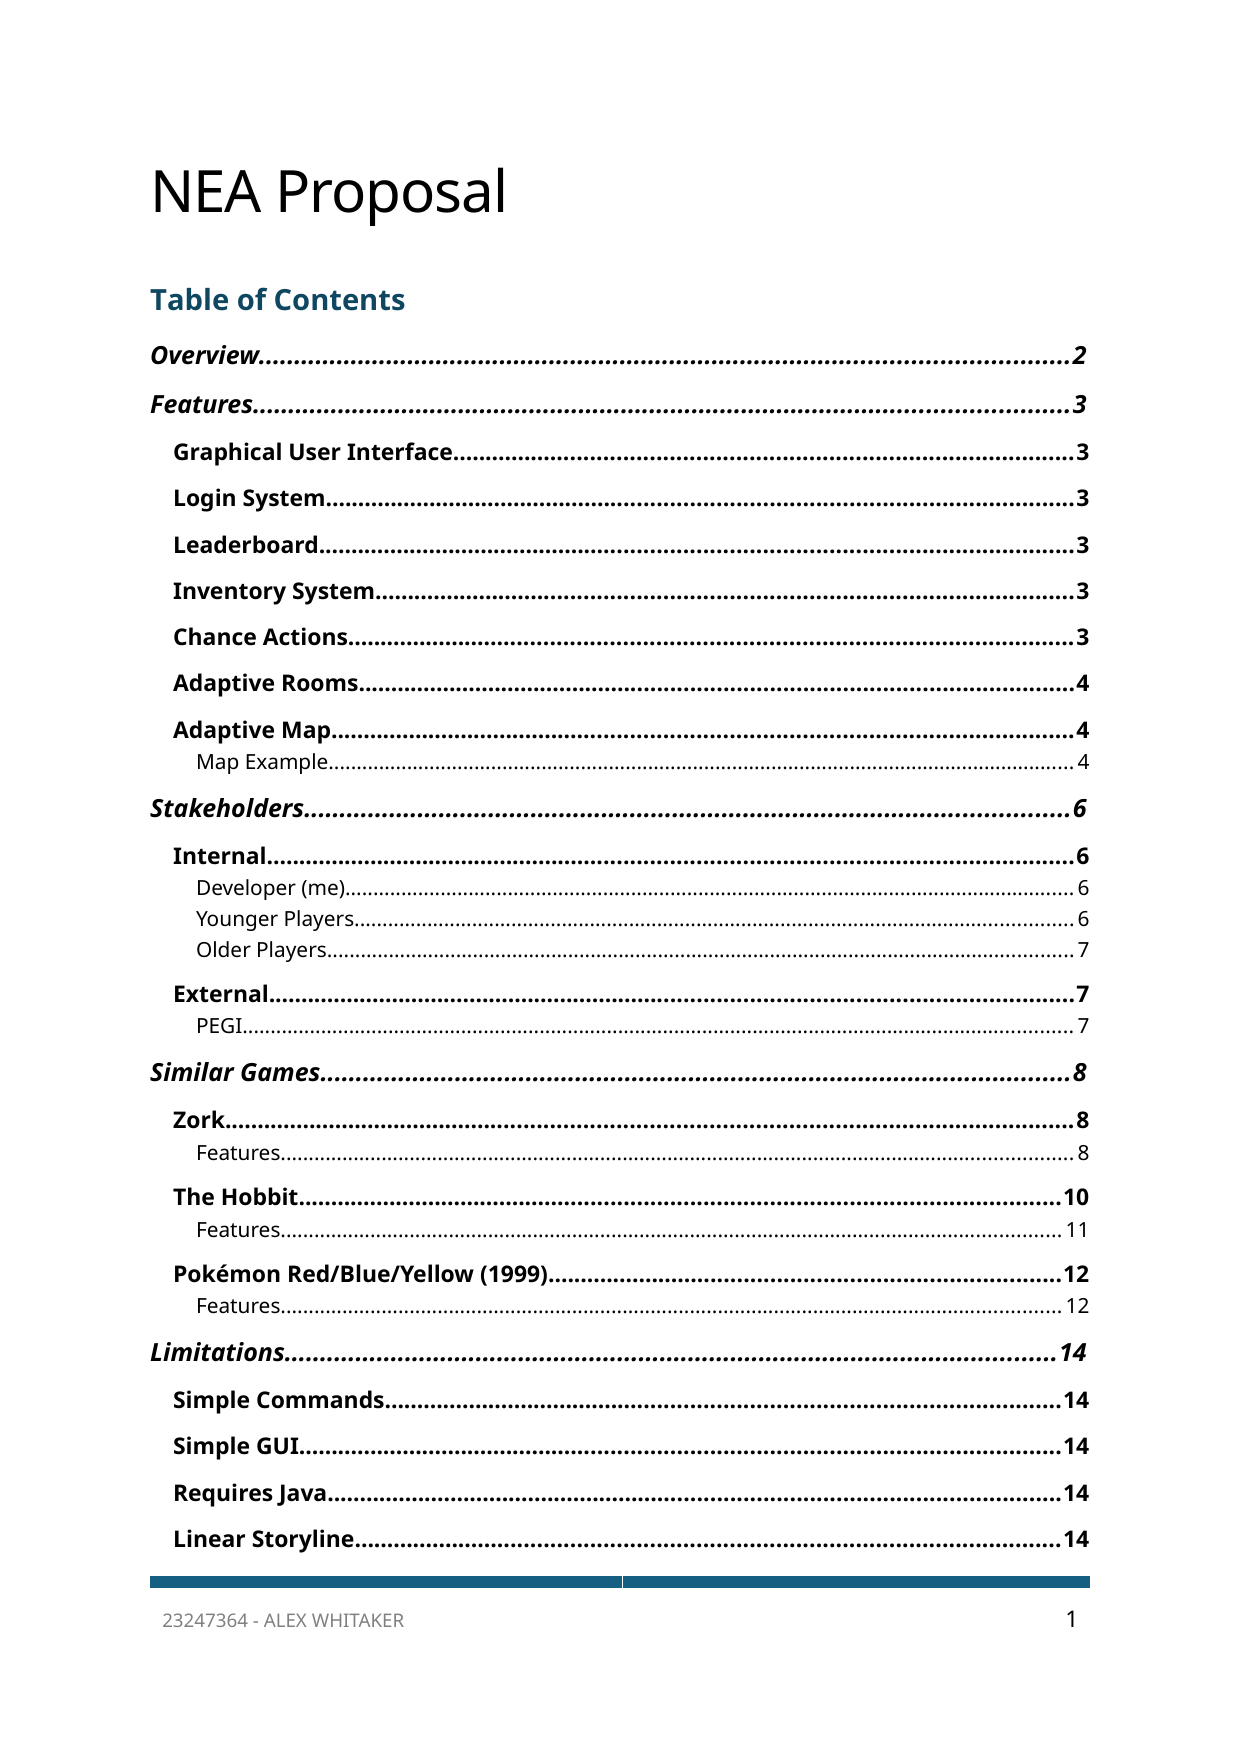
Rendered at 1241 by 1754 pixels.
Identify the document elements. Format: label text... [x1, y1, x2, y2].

text Stakeholders 6 [150, 791, 1090, 824]
text Features 12 [196, 1292, 1090, 1320]
text Adaptive Map 4 [173, 714, 1090, 745]
text Features 8 [196, 1138, 1090, 1166]
text Login System 3 [173, 482, 1090, 514]
text Developer (me) 6 [196, 873, 1090, 902]
text PEGI 7 [196, 1012, 1090, 1040]
title NEA Proposal [150, 150, 1090, 229]
text Overview 2 [150, 338, 1090, 372]
text The Hobbit 10 [173, 1181, 1090, 1212]
subtitle Table of Contents [150, 279, 1090, 319]
text Younger Players 6 [196, 904, 1090, 933]
text Linear Storyline 14 [173, 1523, 1090, 1554]
text Chance Actions 3 [173, 621, 1090, 652]
text Features 11 [196, 1215, 1090, 1243]
text Leaderboard 3 [173, 529, 1090, 560]
text Similar Games 8 [150, 1055, 1090, 1089]
text Older Players 7 [196, 935, 1090, 963]
text Requires Java 14 [173, 1476, 1090, 1508]
text Map Example 4 [196, 747, 1090, 776]
text Adaptive Rooms 4 [173, 667, 1090, 699]
text Zork 8 [173, 1104, 1090, 1135]
text External 7 [173, 978, 1090, 1009]
text Graphical User Interface 3 [173, 436, 1090, 467]
text Simple GUI 14 [173, 1430, 1090, 1461]
text Inventory System 3 [173, 575, 1090, 606]
text Pokémon Red/Blue/Yellow (1999) 12 [173, 1258, 1090, 1289]
text Simple Commands 14 [173, 1384, 1090, 1415]
text Limitations 14 [150, 1335, 1090, 1369]
text Internal 6 [173, 840, 1090, 871]
text Features 3 [150, 387, 1090, 421]
